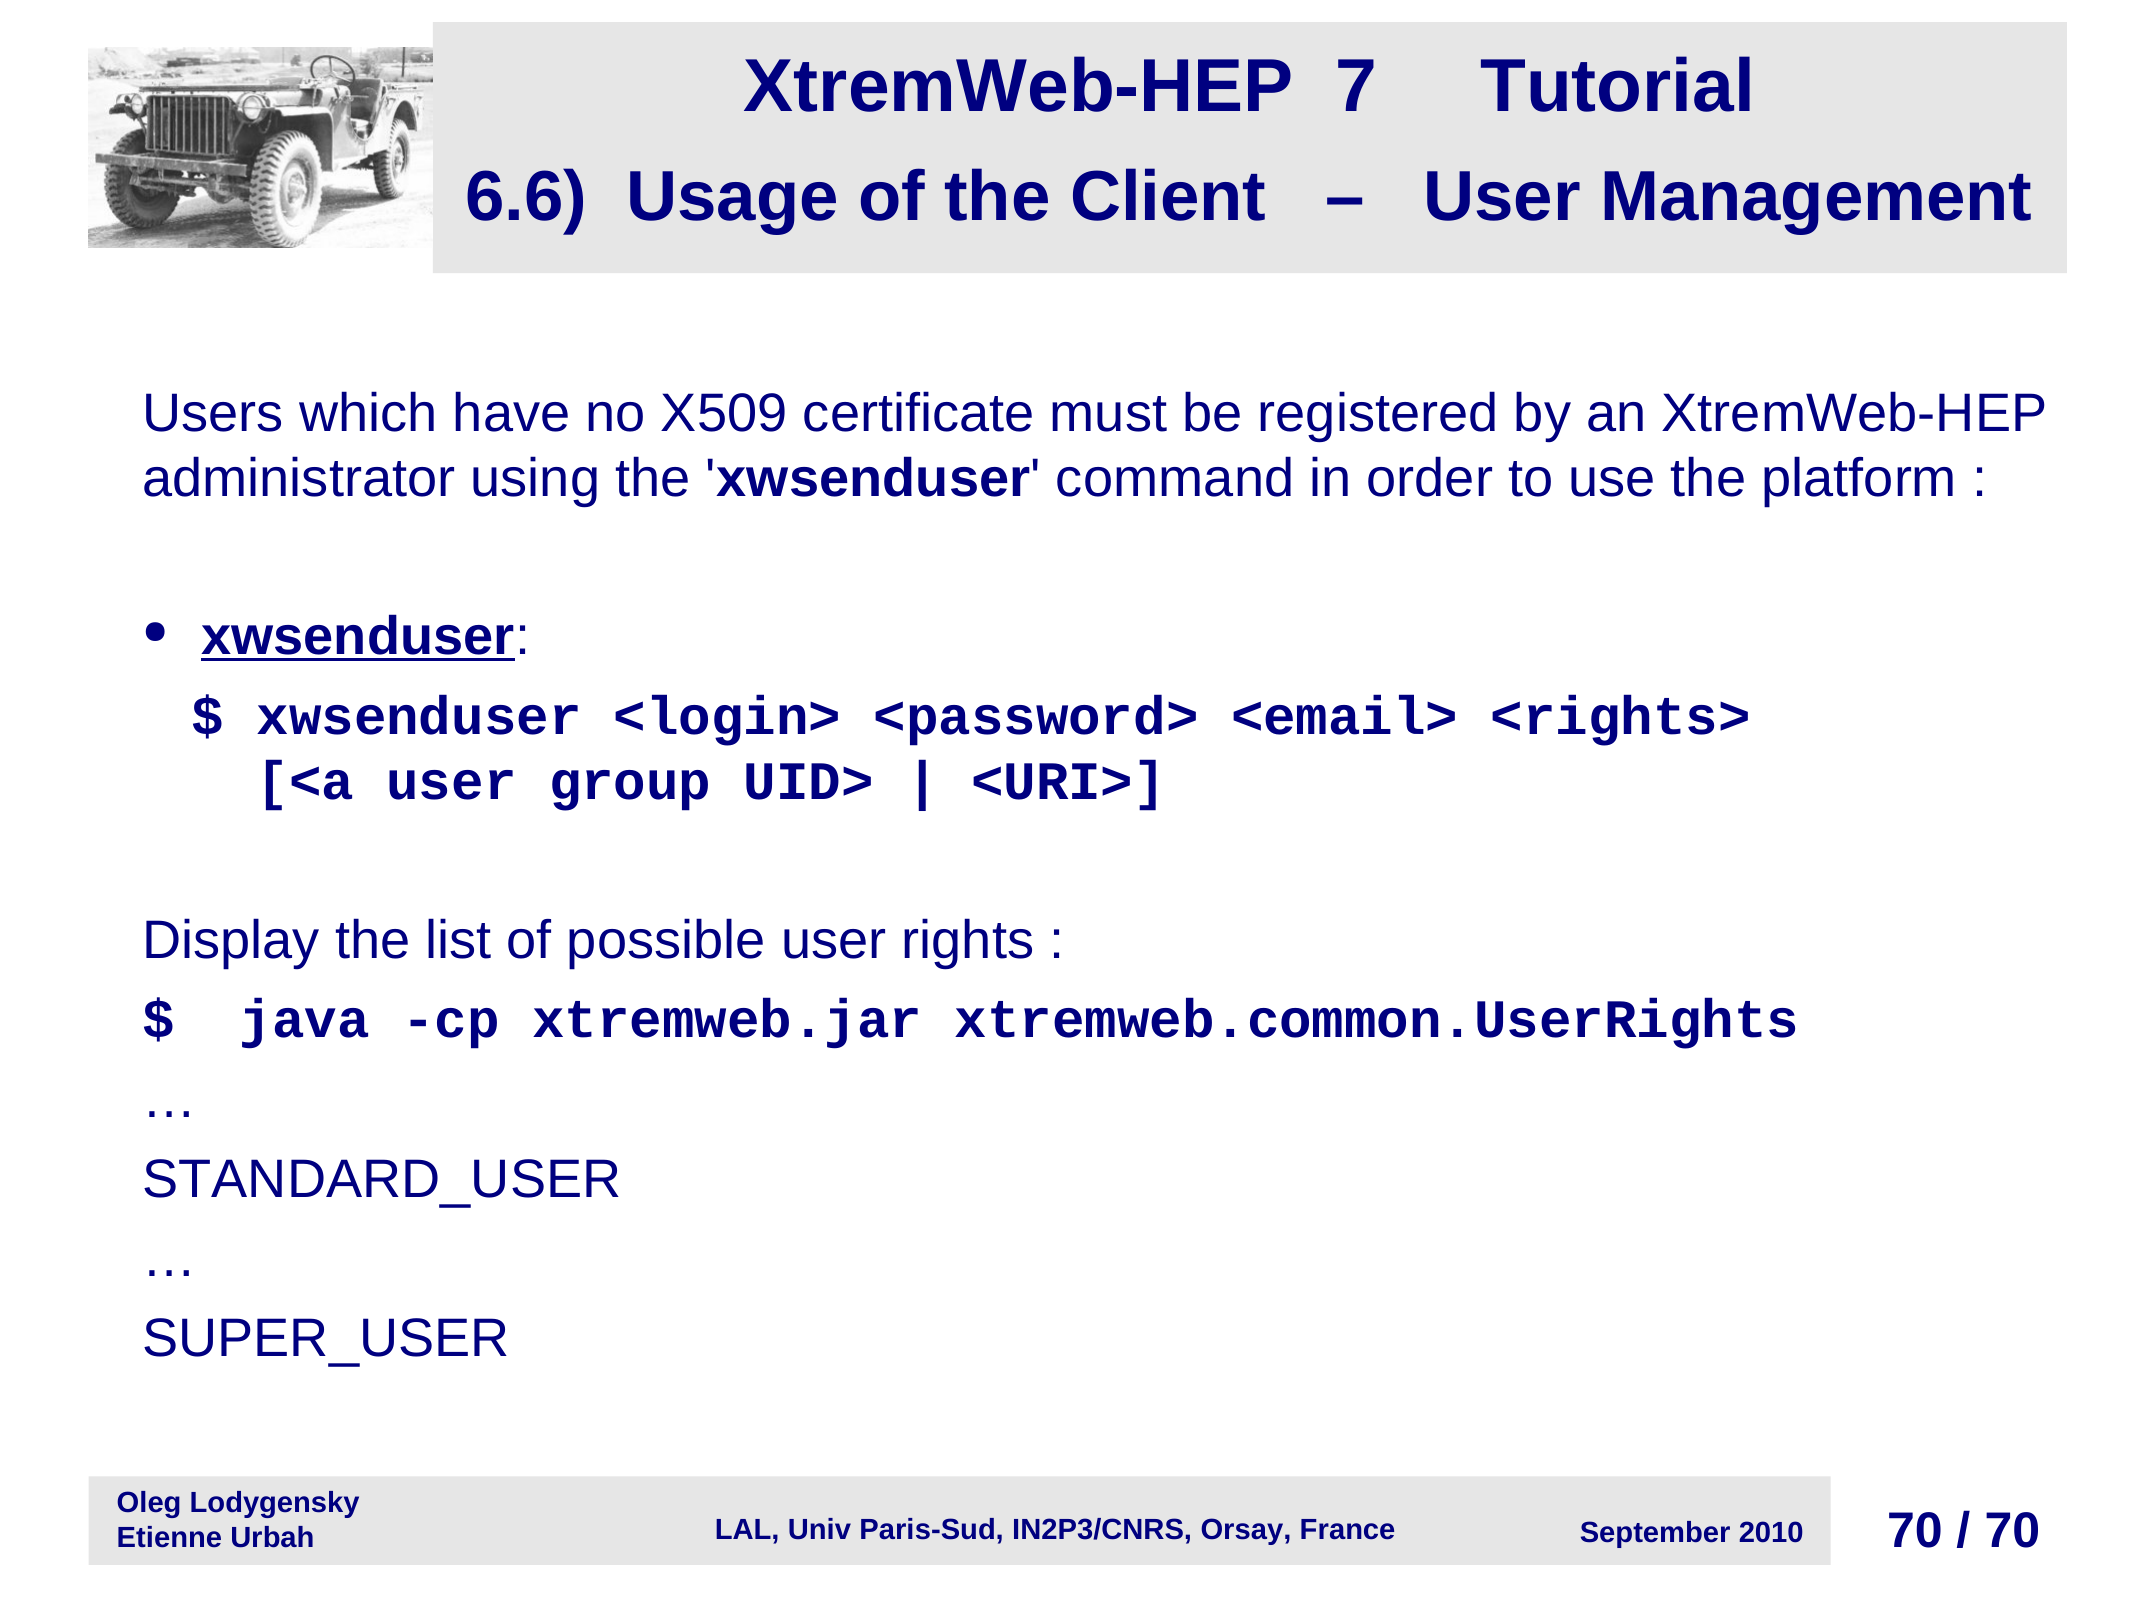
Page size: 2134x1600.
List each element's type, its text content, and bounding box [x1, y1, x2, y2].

title 6.6) Usage of the Client – User Management [442, 118, 2067, 266]
picture [88, 47, 433, 248]
text_box Users which have no X509 certificate must be registered by an XtremWeb-HEP administrator using the 'xwsenduser' command in order to use the platform : xwsenduser: $ xwsenduser <login> <password> <email> <rights> [<a user group UID> | <URI>] Display the list of possible user rights : $ java -cp xtremweb.jar xtremweb.common.UserRights … STANDARD_USER … SUPER_USER [132, 377, 2061, 1418]
